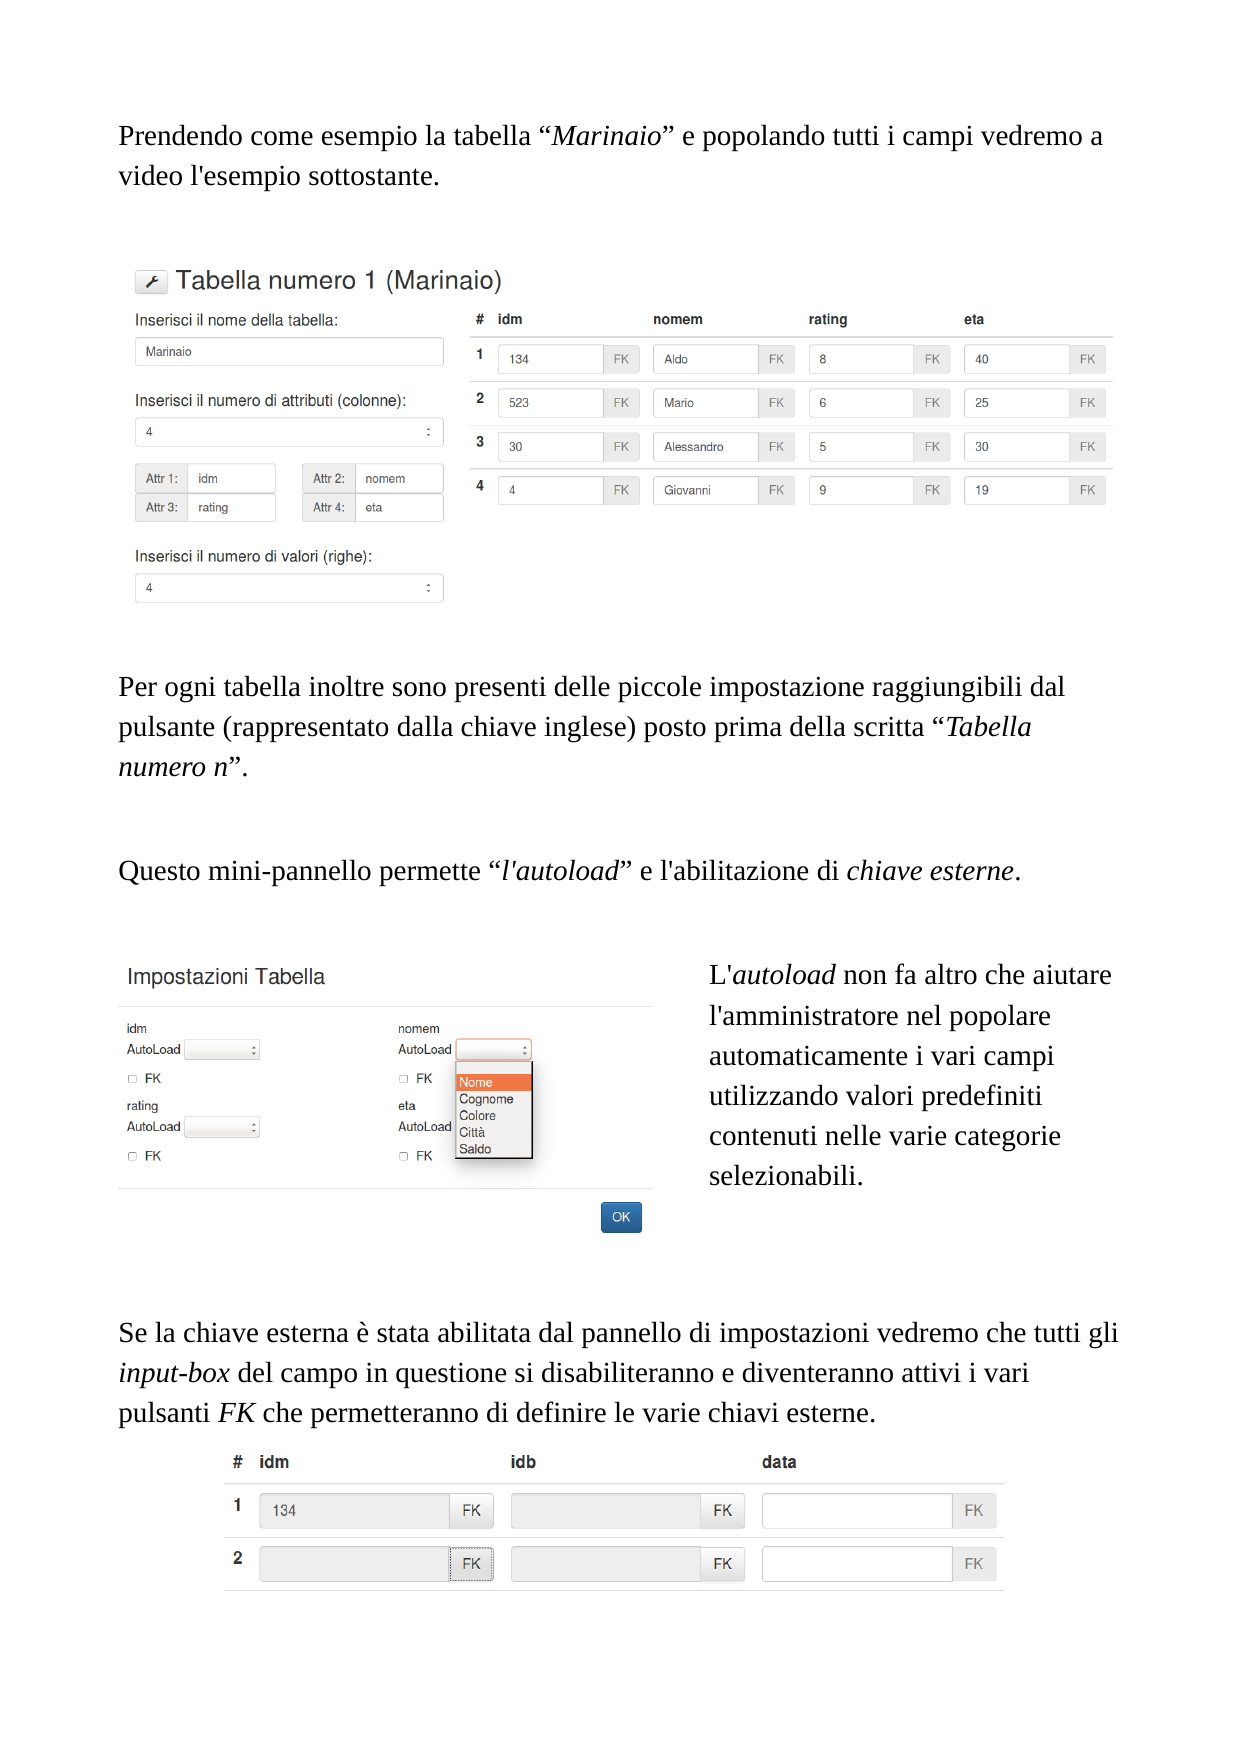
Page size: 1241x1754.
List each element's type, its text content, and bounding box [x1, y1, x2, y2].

picture [216, 1441, 1024, 1596]
text Prendendo come esempio la tabella “Marinaio” e popolando tutti i campi vedremo a video l'esempio sottostante. [118, 118, 1122, 192]
text Per ogni tabella inoltre sono presenti delle piccole impostazione raggiungibili dal pulsante (rappresentato dalla chiave inglese) posto prima della scritta “Tabella numero n”. [118, 669, 1122, 783]
text Se la chiave esterna è stata abilitata dal pannello di impostazioni vedremo che tutti gli input-box del campo in questione si disabiliteranno e diventeranno attivi i vari pulsanti FK che permetteranno di definire le varie chiavi esterne. [118, 1315, 1122, 1429]
picture [118, 256, 1123, 610]
text L'autoload non fa altro che aiutare l'amministratore nel popolare automaticamente i vari campi utilizzando valori predefiniti contenuti nelle varie categorie selezionabili. [650, 957, 1122, 1192]
picture [200, 951, 628, 1233]
text Questo mini-pannello permette “l'autoload” e l'abilitazione di chiave esterne. [118, 853, 1122, 887]
